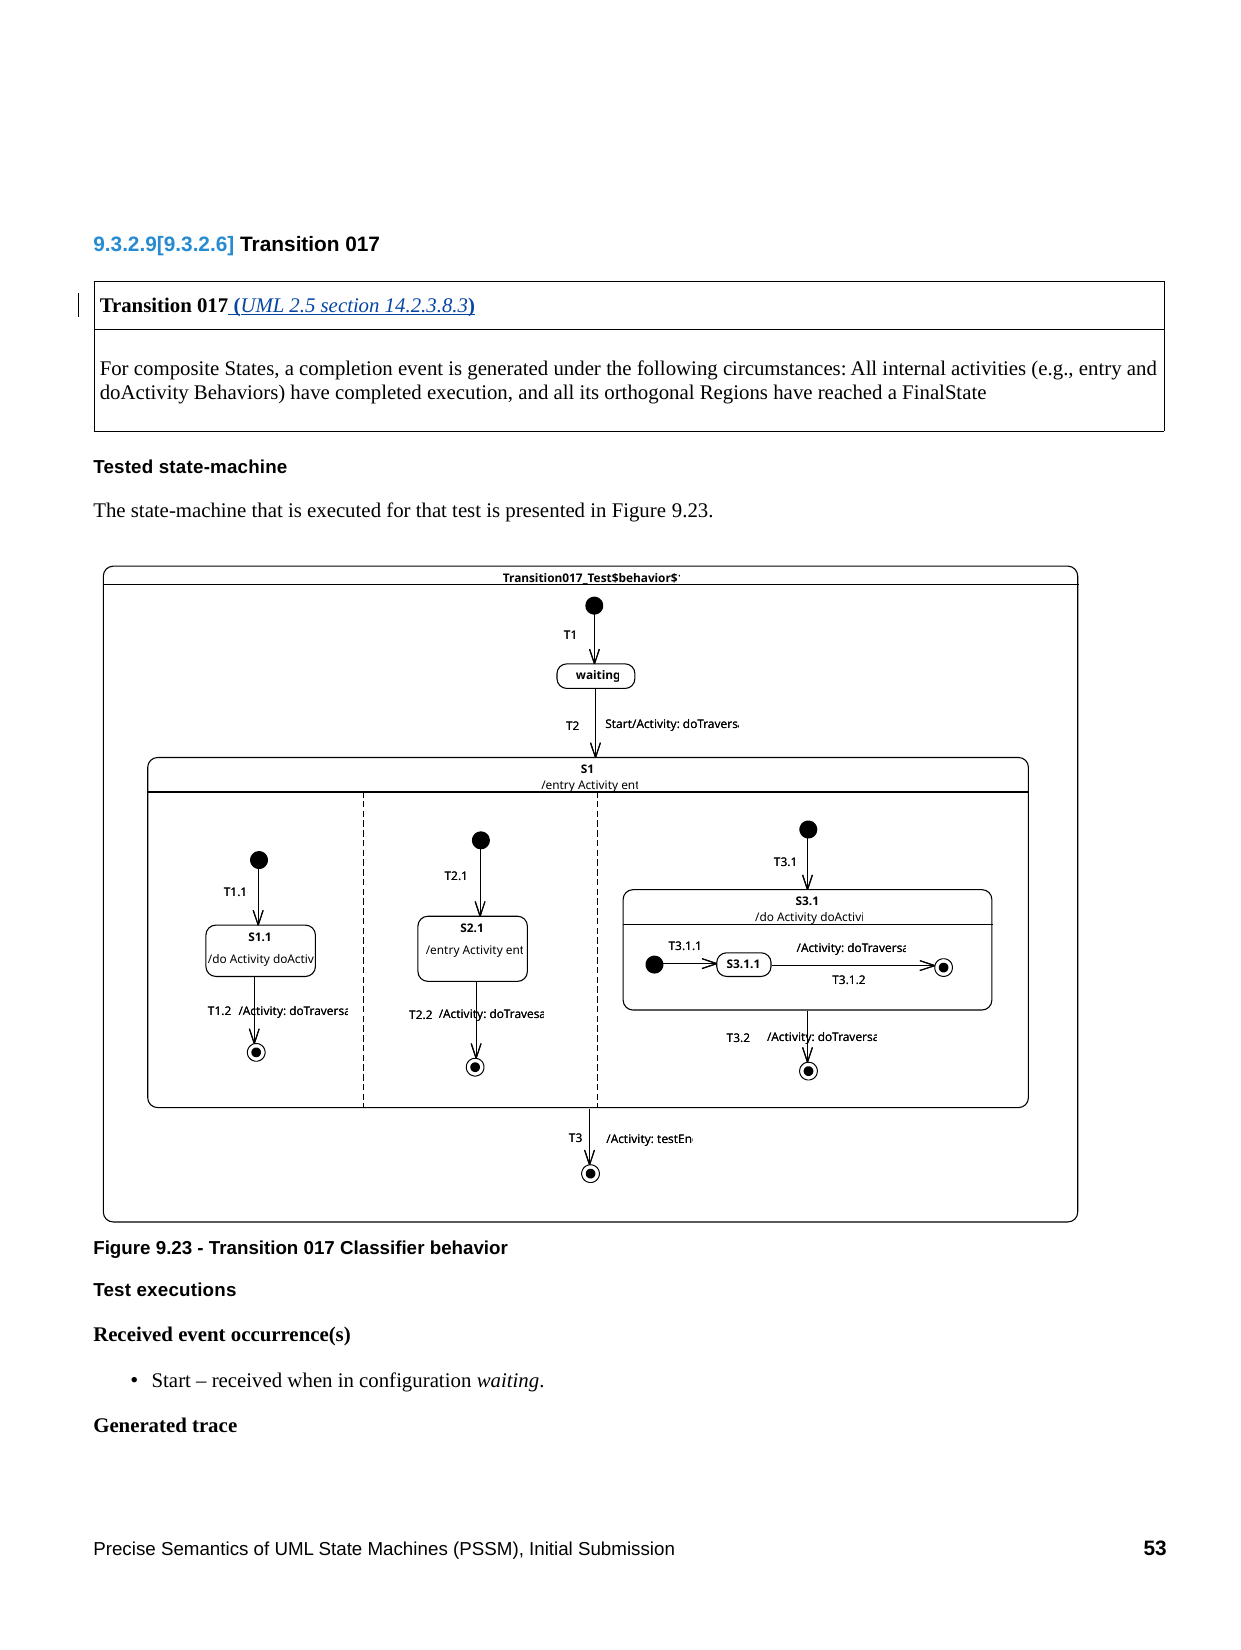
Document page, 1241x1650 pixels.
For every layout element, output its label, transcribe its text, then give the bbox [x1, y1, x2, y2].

subtitle Tested state-machine [93, 456, 1164, 477]
table_cell For composite States, a completion event is generated under the following circumstances: All internal activities (e.g., entry and doActivity Behaviors) have completed execution, and all its orthogonal Regions have reached a FinalState [95, 330, 1164, 431]
table_header Transition 017 (UML 2.5 section 14.2.3.8.3) [95, 282, 1164, 329]
subtitle Test executions [93, 543, 1164, 1301]
text The state-machine that is executed for that test is presented in Figure 9.23. [93, 498, 1164, 522]
subtitle Transition 017 [93, 231, 1164, 256]
text Generated trace [93, 1413, 1164, 1437]
text Received event occurrence(s) [93, 1322, 1164, 1346]
list Start – received when in configuration waiting. [131, 1367, 1164, 1392]
text Figure 9.23 - Transition 017 Classifier behavior [93, 556, 1089, 1258]
